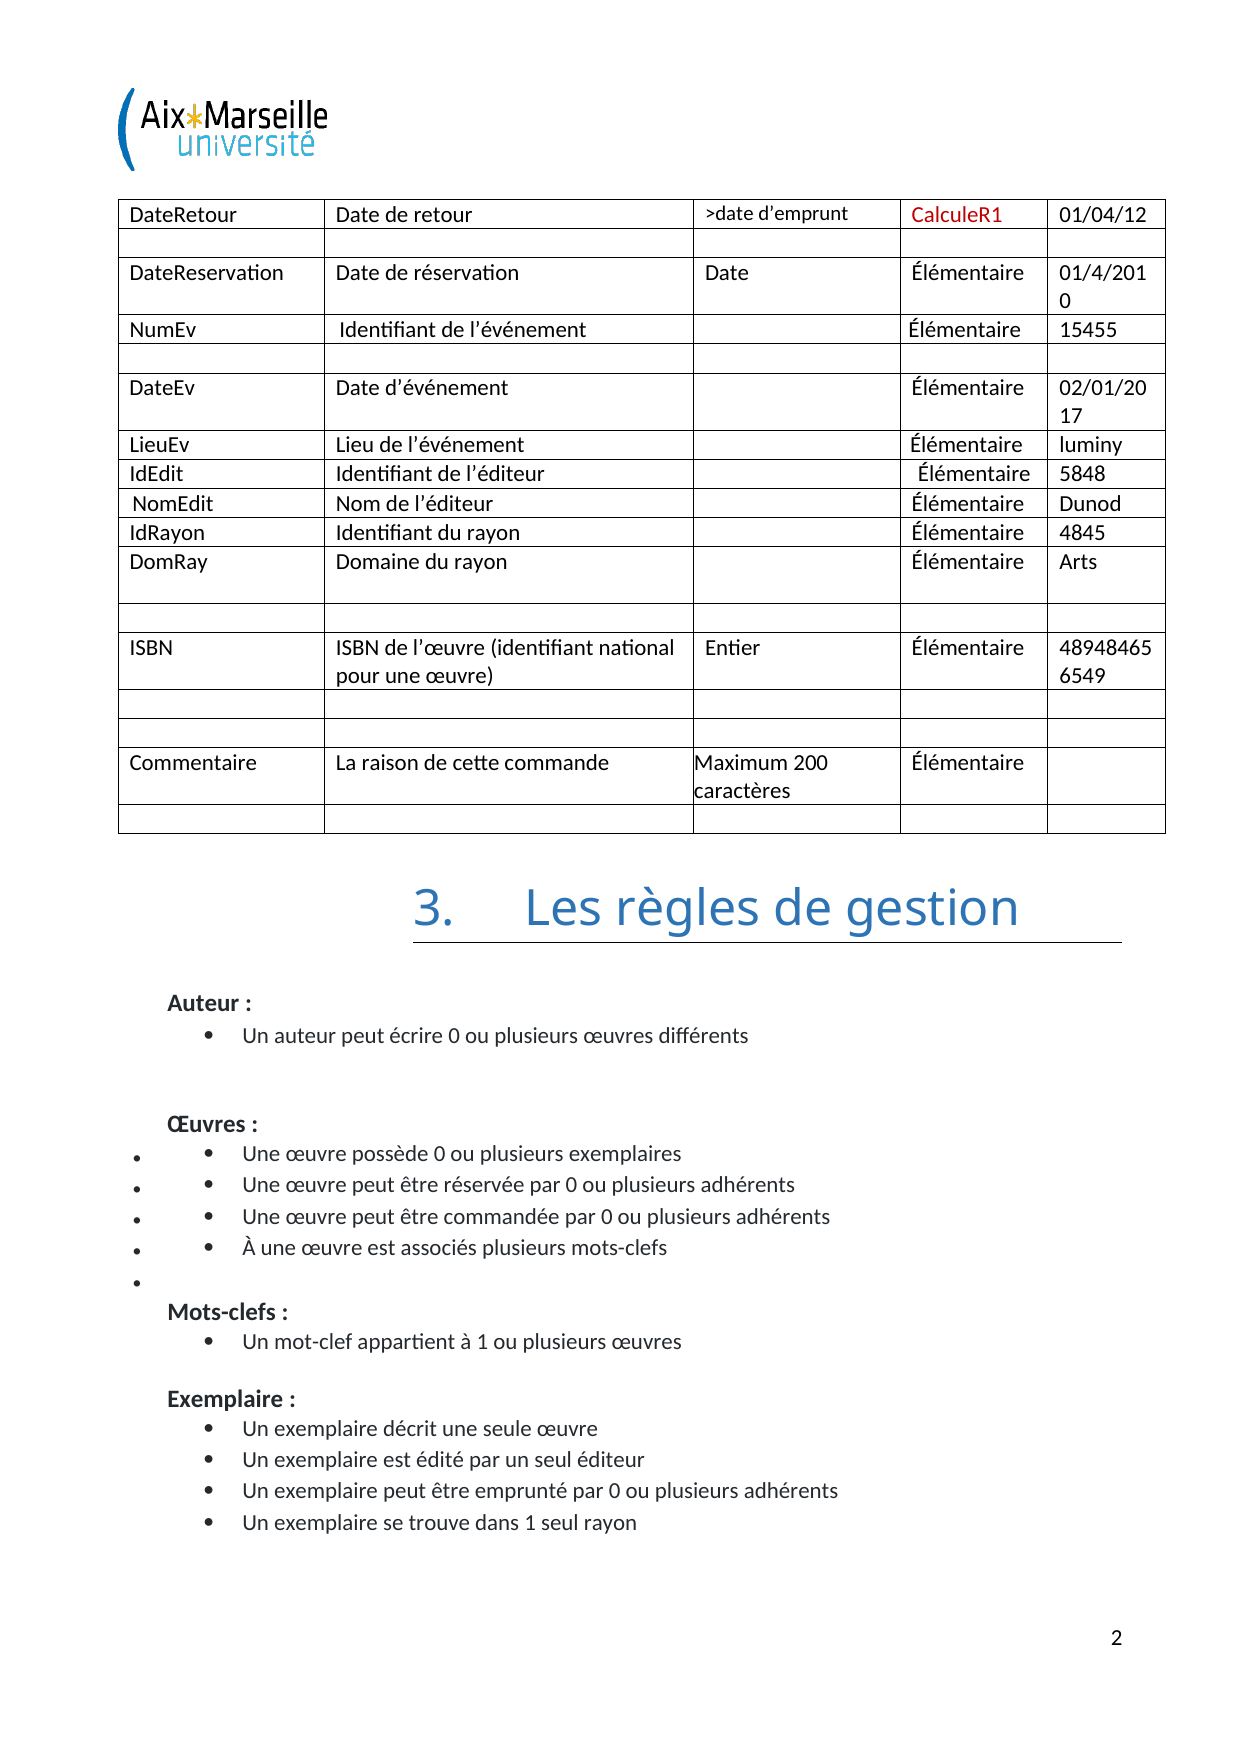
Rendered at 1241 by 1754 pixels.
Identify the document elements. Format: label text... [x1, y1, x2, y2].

table_cell [901, 344, 1047, 372]
table_cell [118, 1139, 151, 1171]
table_cell Œuvres : [151, 1108, 1137, 1139]
table_cell Exemplaire : [151, 1383, 1137, 1414]
table_cell Date de réservation [325, 258, 693, 314]
table_cell [694, 460, 900, 488]
table_cell DateEv [119, 374, 324, 429]
table_cell Un exemplaire est édité par un seul éditeur [151, 1445, 1137, 1477]
table_cell Auteur : [151, 987, 1137, 1021]
table_cell Identifiant du rayon [325, 518, 693, 546]
table_cell Un auteur peut écrire 0 ou plusieurs œuvres différents [151, 1021, 1137, 1077]
table_cell [118, 1264, 151, 1296]
table_cell Dunod [1048, 489, 1165, 517]
table_cell [119, 719, 324, 747]
table_cell Maximum 200 caractères [694, 748, 900, 804]
table_cell DomRay [119, 547, 324, 603]
table_cell [325, 604, 693, 632]
table_cell [1048, 229, 1165, 257]
table_cell 01/04/12 [1048, 200, 1165, 228]
table_cell Un exemplaire se trouve dans 1 seul rayon [151, 1508, 1137, 1564]
table_cell [1048, 690, 1165, 718]
table_cell Élémentaire [901, 633, 1047, 689]
table_cell [151, 1564, 1137, 1595]
table_cell [1048, 604, 1165, 632]
table_cell [119, 344, 324, 372]
table_cell IdEdit [119, 460, 324, 488]
table_cell ISBN [119, 633, 324, 689]
table_cell Commentaire [119, 748, 324, 804]
table_cell [901, 719, 1047, 747]
table_cell [694, 229, 900, 257]
table_cell [118, 1414, 151, 1445]
table_header [118, 956, 151, 987]
table_cell Mots-clefs : [151, 1296, 1137, 1327]
table_cell [694, 690, 900, 718]
table_cell [118, 1508, 151, 1564]
table_cell [118, 1383, 151, 1414]
table_cell [118, 1021, 151, 1077]
table_cell [1048, 805, 1165, 833]
table_cell Une œuvre peut être commandée par 0 ou plusieurs adhérents [151, 1202, 1137, 1233]
table_cell [694, 805, 900, 833]
table_cell [118, 1296, 151, 1327]
table_cell [1048, 344, 1165, 372]
table_cell Un exemplaire peut être emprunté par 0 ou plusieurs adhérents [151, 1477, 1137, 1508]
table_cell [694, 604, 900, 632]
table_cell [118, 1171, 151, 1202]
table_cell [901, 690, 1047, 718]
table_cell 5848 [1048, 460, 1165, 488]
table_cell [119, 604, 324, 632]
table_cell [901, 229, 1047, 257]
table_cell [151, 1264, 1137, 1296]
table_cell [694, 374, 900, 429]
table_cell Entier [694, 633, 900, 689]
table_cell [325, 805, 693, 833]
table_cell [119, 229, 324, 257]
table_cell Élémentaire [901, 315, 1047, 343]
table_cell La raison de cette commande [325, 748, 693, 804]
table_cell Un exemplaire décrit une seule œuvre [151, 1414, 1137, 1445]
table_cell [118, 1233, 151, 1264]
table_cell [694, 344, 900, 372]
table_cell [325, 229, 693, 257]
table_cell Une œuvre peut être réservée par 0 ou plusieurs adhérents [151, 1171, 1137, 1202]
table_cell Élémentaire [901, 489, 1047, 517]
picture [118, 88, 327, 171]
table_cell [118, 1202, 151, 1233]
table_cell >date d’emprunt [694, 200, 900, 228]
table_cell 02/01/2017 [1048, 374, 1165, 429]
table_cell Élémentaire [901, 258, 1047, 314]
table_header [151, 956, 1137, 987]
table_cell [694, 719, 900, 747]
table_cell [901, 805, 1047, 833]
table_cell [118, 1564, 151, 1595]
table_cell Identifiant de l’événement [325, 315, 693, 343]
table_cell [901, 604, 1047, 632]
table_cell CalculeR1 [901, 200, 1047, 228]
table_cell Domaine du rayon [325, 547, 693, 603]
table_cell Élémentaire [901, 748, 1047, 804]
table_cell [325, 344, 693, 372]
table_cell NumEv [119, 315, 324, 343]
table_cell 15455 [1048, 315, 1165, 343]
table_cell Date de retour [325, 200, 693, 228]
table_cell À une œuvre est associés plusieurs mots-clefs [151, 1233, 1137, 1264]
table_cell [151, 1077, 1137, 1108]
table_cell ISBN de l’œuvre (identifiant national pour une œuvre) [325, 633, 693, 689]
table_cell Élémentaire [901, 547, 1047, 603]
table_cell Date [694, 258, 900, 314]
table_cell 4845 [1048, 518, 1165, 546]
table_cell LieuEv [119, 431, 324, 458]
table_cell [118, 1477, 151, 1508]
table_cell DateReservation [119, 258, 324, 314]
table_cell luminy [1048, 431, 1165, 458]
table_cell Élémentaire [901, 431, 1047, 458]
table_cell Identifiant de l’éditeur [325, 460, 693, 488]
table_cell [118, 1108, 151, 1139]
table_cell Un mot-clef appartient à 1 ou plusieurs œuvres [151, 1327, 1137, 1383]
table_cell [694, 518, 900, 546]
table_cell [118, 987, 151, 1021]
table_cell [118, 1445, 151, 1477]
table_cell [118, 1077, 151, 1108]
table_cell [325, 719, 693, 747]
table_cell [694, 489, 900, 517]
table_cell 489484656549 [1048, 633, 1165, 689]
table_cell 01/4/2010 [1048, 258, 1165, 314]
table_cell Élémentaire [901, 460, 1047, 488]
table_cell [694, 431, 900, 458]
table_cell [1048, 719, 1165, 747]
table_cell [325, 690, 693, 718]
table_cell [694, 547, 900, 603]
table_cell [119, 805, 324, 833]
table_cell Élémentaire [901, 374, 1047, 429]
table_cell DateRetour [119, 200, 324, 228]
table_cell [119, 690, 324, 718]
table_cell [694, 315, 900, 343]
table_cell Nom de l’éditeur [325, 489, 693, 517]
subtitle Les règles de gestion [413, 872, 1122, 942]
table_cell Une œuvre possède 0 ou plusieurs exemplaires [151, 1139, 1137, 1171]
table_cell IdRayon [119, 518, 324, 546]
table_cell Date d’événement [325, 374, 693, 429]
table_cell Arts [1048, 547, 1165, 603]
table_cell [1048, 748, 1165, 804]
table_cell [118, 1327, 151, 1383]
table_cell Lieu de l’événement [325, 431, 693, 458]
table_cell NomEdit [119, 489, 324, 517]
table_cell Élémentaire [901, 518, 1047, 546]
